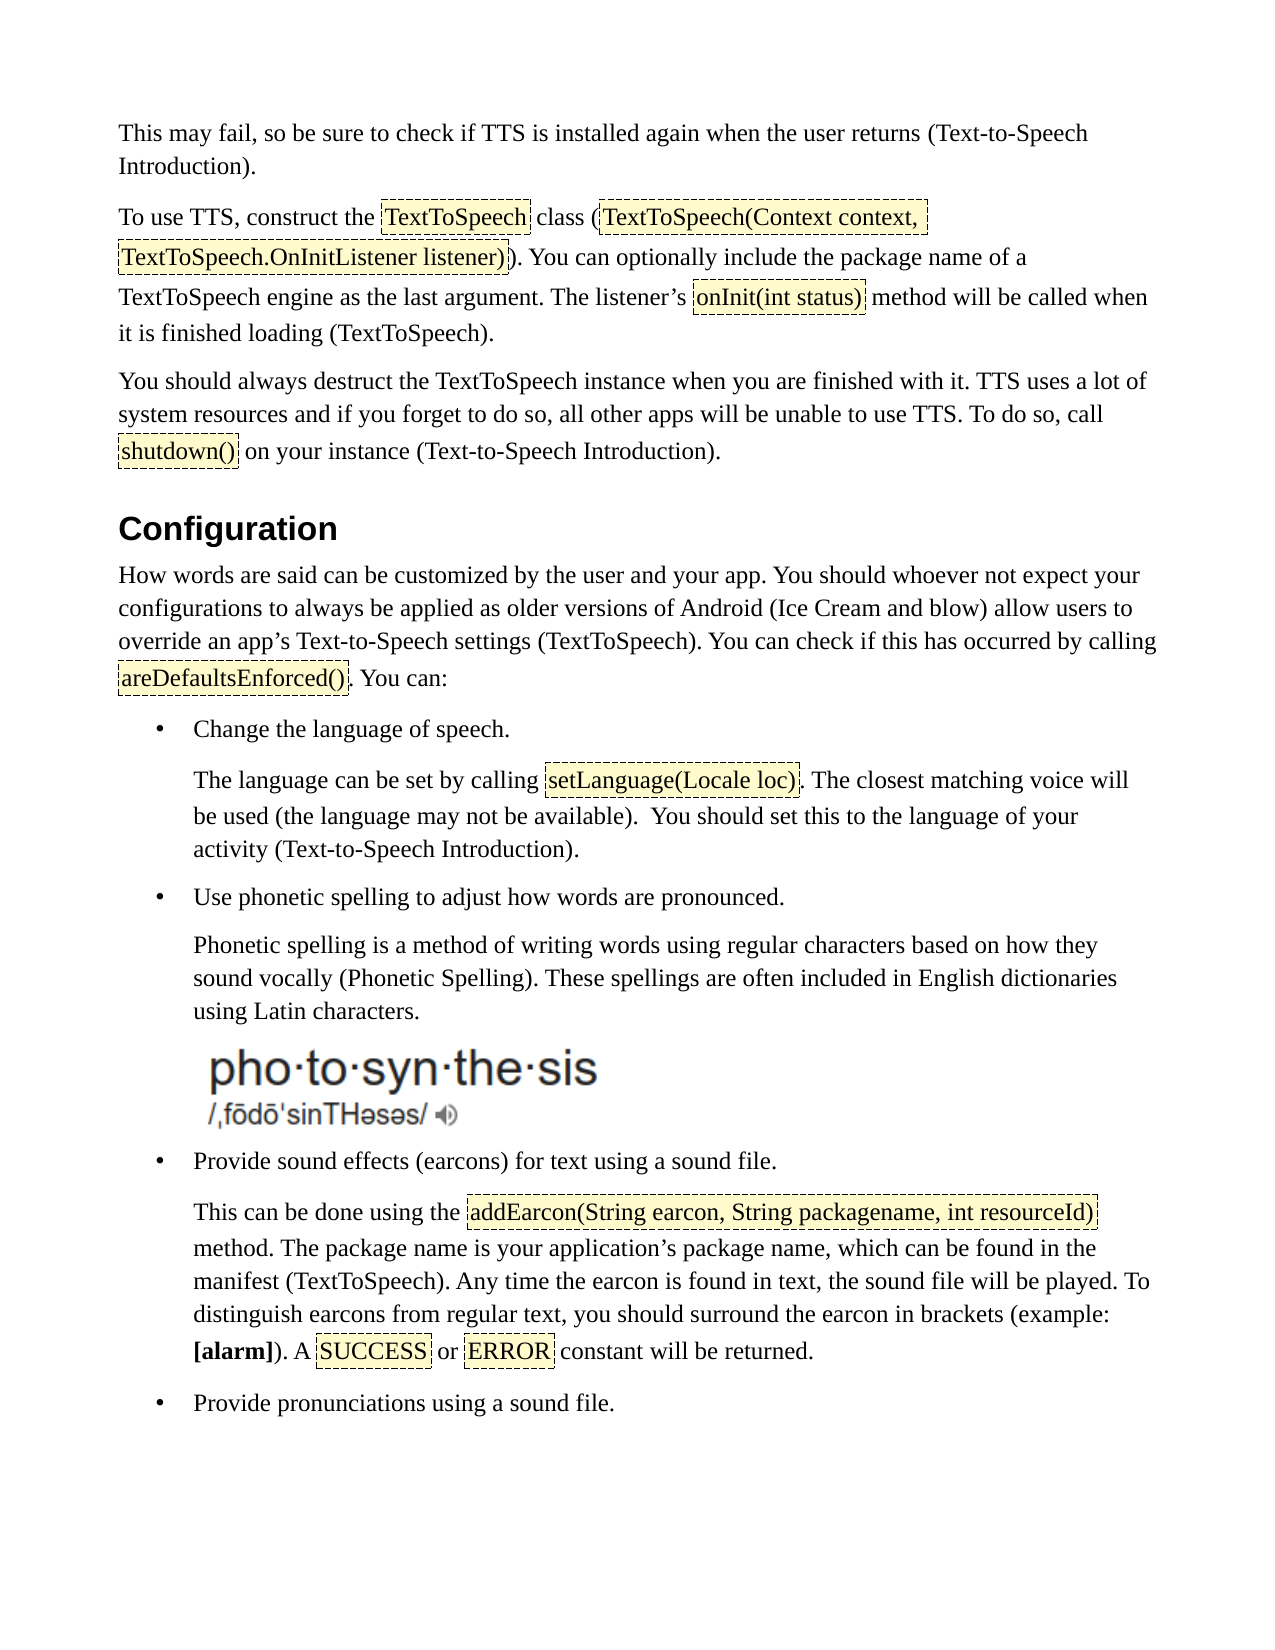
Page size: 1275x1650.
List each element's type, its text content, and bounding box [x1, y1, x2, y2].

text How words are said can be customized by the user and your app. You should whoever not expect your configurations to always be applied as older versions of Android (Ice Cream and blow) allow users to override an app’s Text-to-Speech settings (TextToSpeech). You can check if this has occurred by calling areDefaultsEnforced(). You can: [118, 560, 1157, 695]
list Phonetic spelling is a method of writing words using regular characters based on how they sound vocally (Phonetic Spelling). These spellings are often included in English dictionaries using Latin characters. [156, 930, 1157, 1024]
list The language can be set by calling setLanguage(Locale loc). The closest matching voice will be used (the language may not be available). You should set this to the language of your activity (Text-to-Speech Introduction). [156, 762, 1157, 863]
text You should always destruct the TextToSpeech instance when you are finished with it. TTS uses a lot of system resources and if you forget to do so, all other apps will be unable to use TTS. To do so, call shutdown() on your instance (Text-to-Speech Introduction). [118, 366, 1157, 468]
list Change the language of speech. [156, 714, 1157, 743]
text This may fail, so be sure to check if TTS is installed again when the user returns (Text-to-Speech Introduction). [118, 118, 1157, 180]
text To use TTS, construct the TextToSpeech class (TextToSpeech(Context context, TextToSpeech.OnInitListener listener)). You can optionally include the package name of a TextToSpeech engine as the last argument. The listener’s onInit(int status) method will be called when it is finished loading (TextToSpeech). [118, 199, 1157, 347]
subtitle Configuration [118, 509, 1157, 547]
list This can be done using the addEarcon(String earcon, String packagename, int resourceId) method. The package name is your application’s package name, which can be found in the manifest (TextToSpeech). Any time the earcon is found in text, the sound file will be played. To distinguish earcons from regular text, you should surround the earcon in brackets (example: [alarm]). A SUCCESS or ERROR constant will be returned. [156, 1194, 1157, 1368]
list Provide sound effects (earcons) for text using a sound file. [156, 1142, 1157, 1175]
list Provide pronunciations using a sound file. [156, 1388, 1157, 1416]
list Use phonetic spelling to adjust how words are pronounced. [156, 882, 1157, 911]
picture [196, 1043, 608, 1142]
